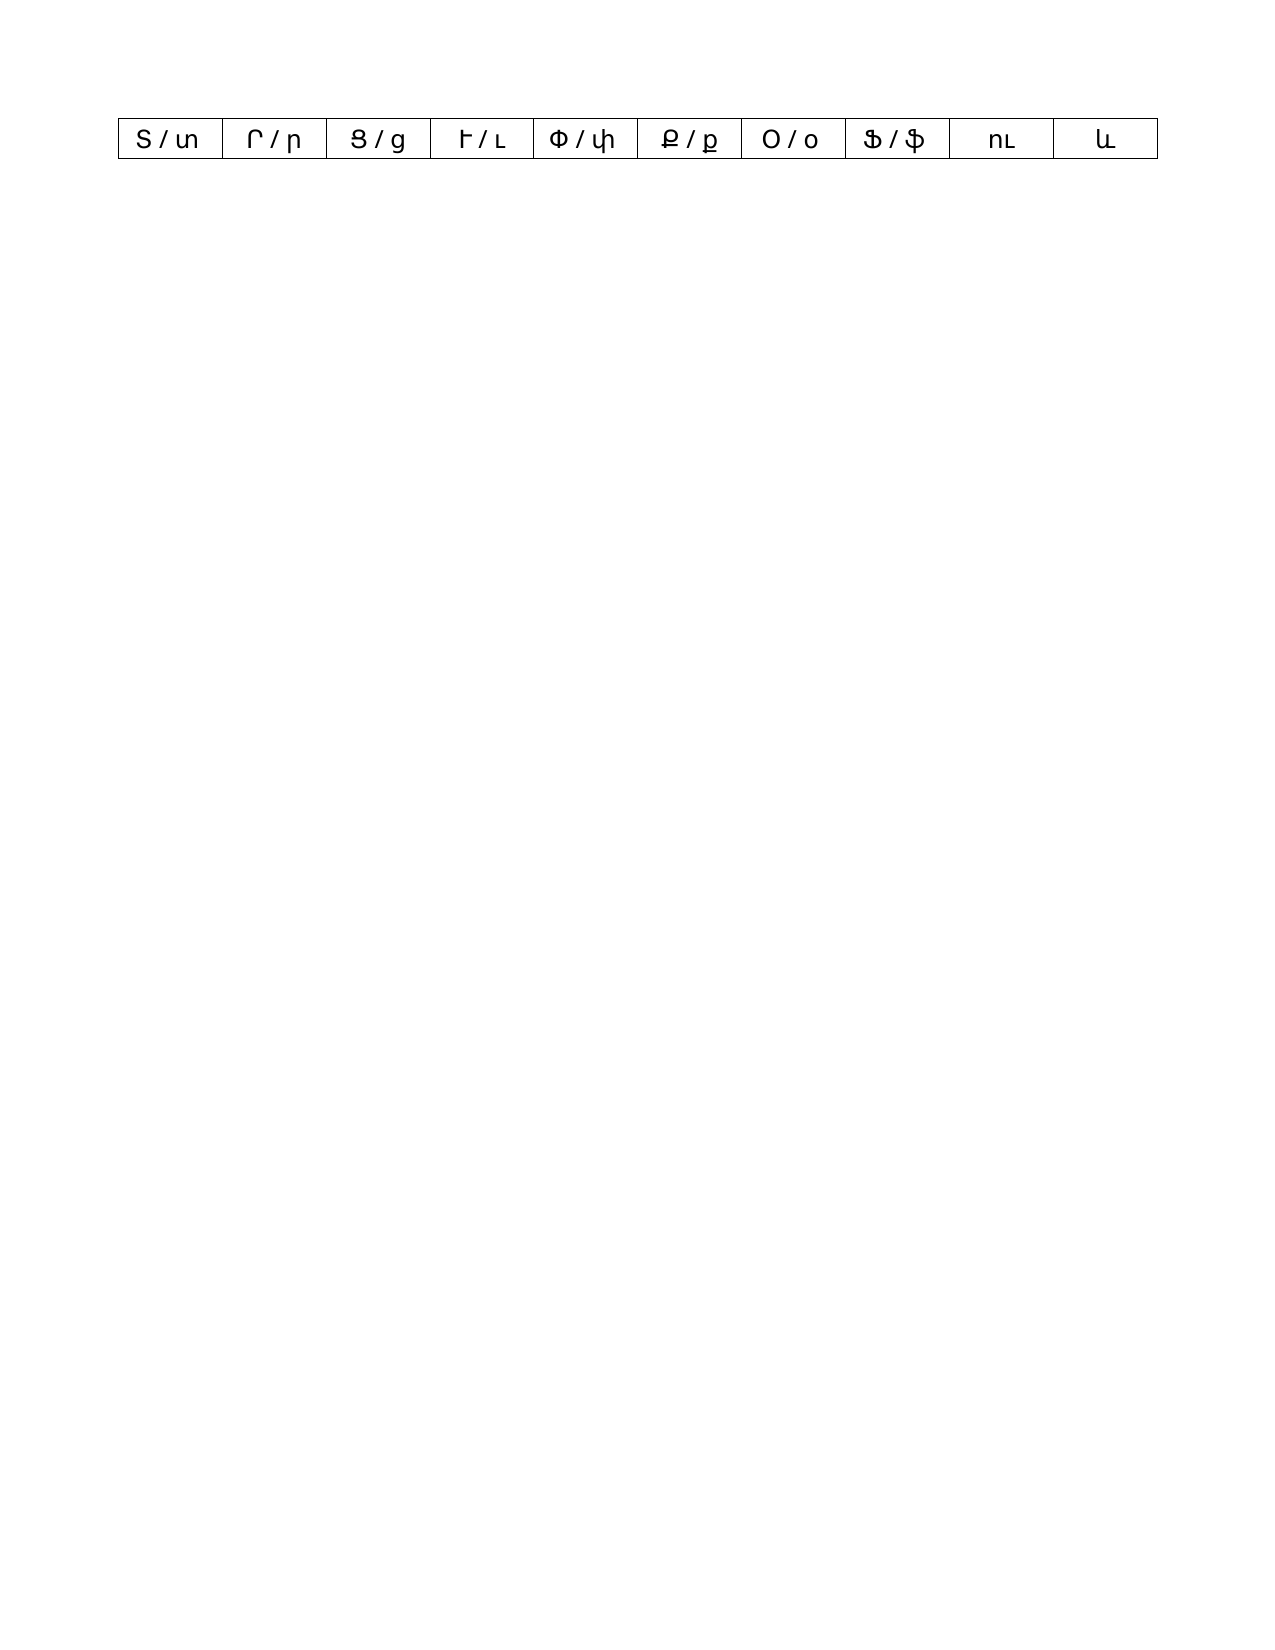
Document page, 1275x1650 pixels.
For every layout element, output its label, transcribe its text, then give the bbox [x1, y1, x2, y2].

table_cell Ք / ք [638, 119, 741, 158]
table_cell և [1054, 119, 1157, 158]
table_cell Ֆ / ֆ [846, 119, 949, 158]
table_cell Տ / տ [119, 119, 222, 158]
table_cell Ց / ց [327, 119, 430, 158]
table_cell Ւ / ւ [431, 119, 533, 158]
table_cell Օ / օ [742, 119, 845, 158]
table_cell Փ / փ [534, 119, 637, 158]
table_cell Ր / ր [223, 119, 326, 158]
table_cell ու [950, 119, 1053, 158]
